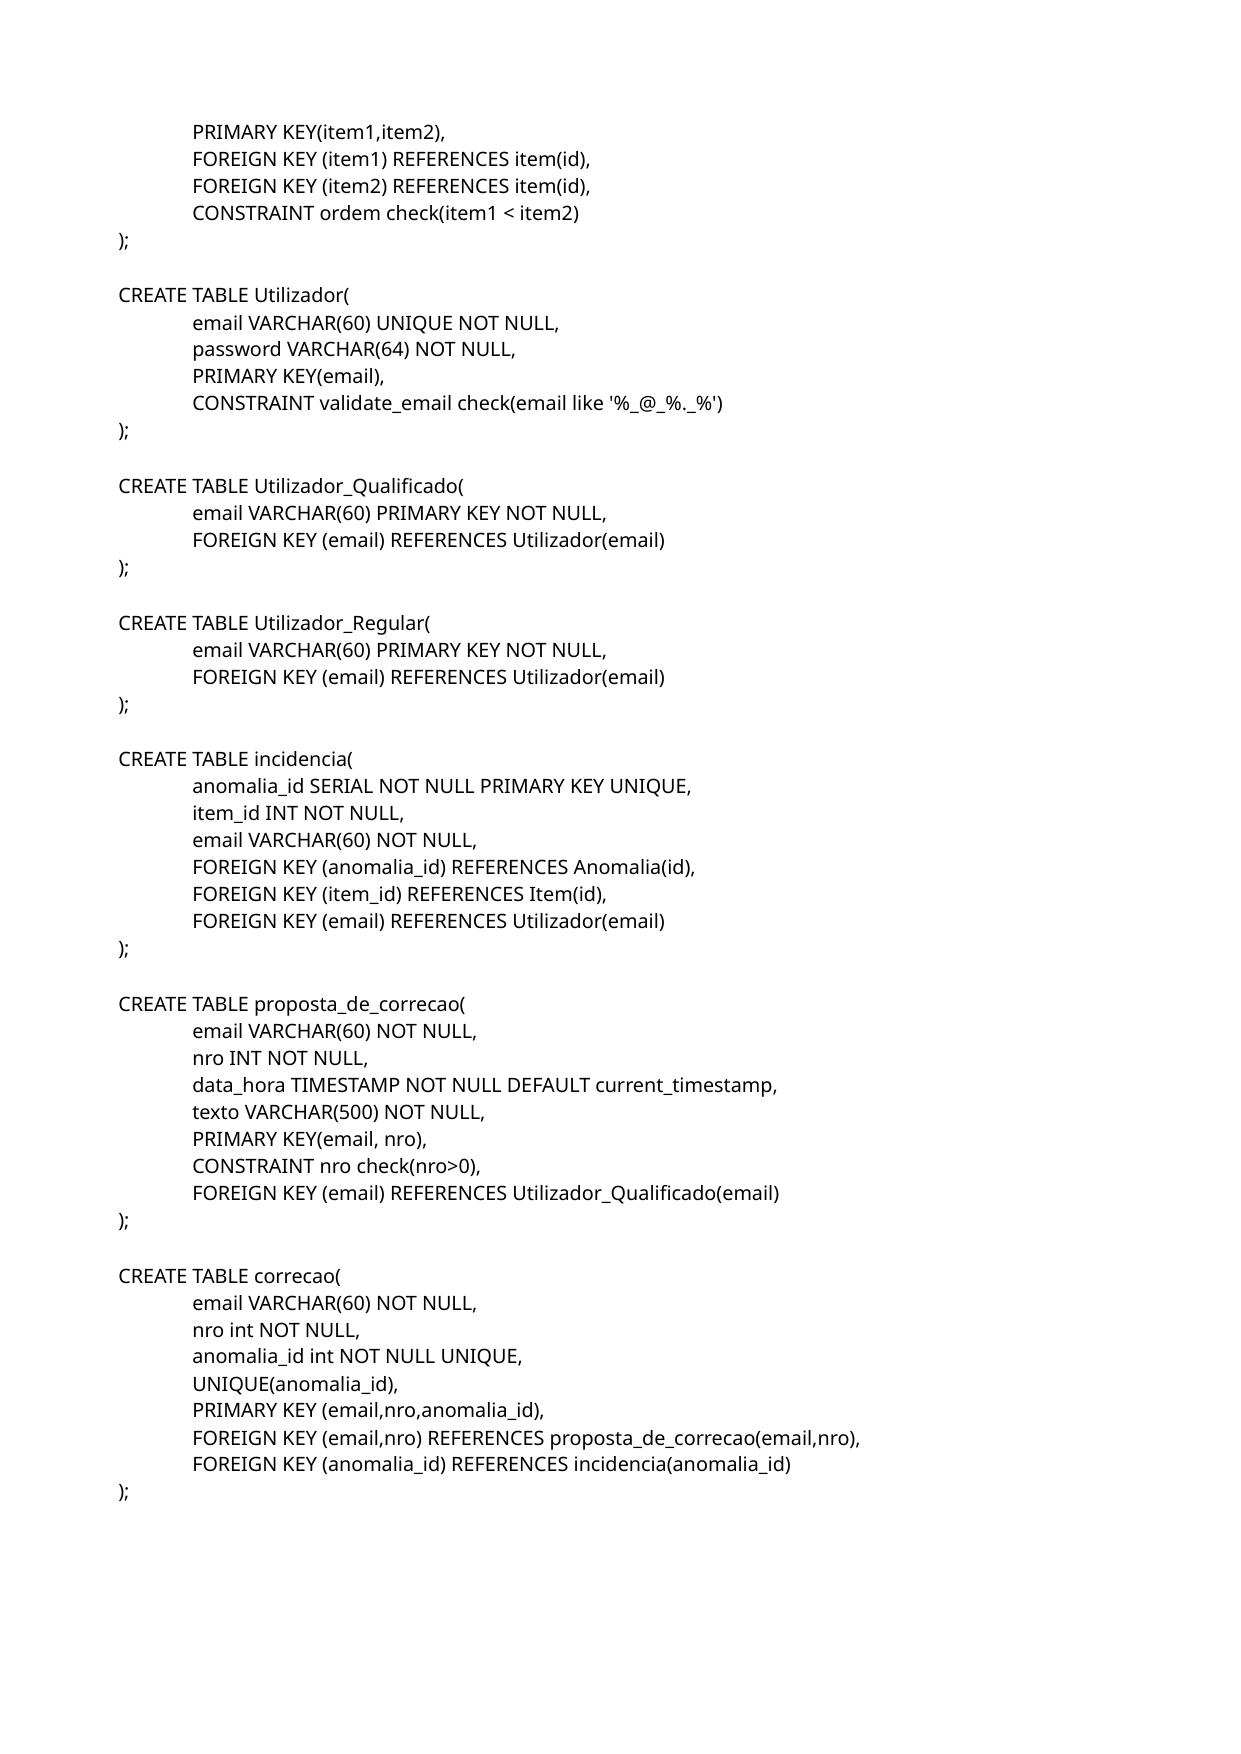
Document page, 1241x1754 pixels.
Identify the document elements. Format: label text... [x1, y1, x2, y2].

text ); [118, 417, 1122, 444]
text PRIMARY KEY(item1,item2), [118, 118, 1122, 145]
text FOREIGN KEY (anomalia_id) REFERENCES Anomalia(id), [118, 854, 1122, 881]
text email VARCHAR(60) PRIMARY KEY NOT NULL, [118, 636, 1122, 663]
text FOREIGN KEY (email) REFERENCES Utilizador(email) [118, 663, 1122, 690]
text anomalia_id SERIAL NOT NULL PRIMARY KEY UNIQUE, [118, 773, 1122, 800]
text texto VARCHAR(500) NOT NULL, [118, 1098, 1122, 1125]
text CREATE TABLE Utilizador_Qualificado( [118, 472, 1122, 499]
text email VARCHAR(60) PRIMARY KEY NOT NULL, [118, 499, 1122, 526]
text PRIMARY KEY (email,nro,anomalia_id), [118, 1397, 1122, 1424]
text CREATE TABLE Utilizador_Regular( [118, 609, 1122, 636]
text ); [118, 690, 1122, 717]
text ); [118, 1478, 1122, 1505]
text CREATE TABLE incidencia( [118, 746, 1122, 773]
text FOREIGN KEY (item_id) REFERENCES Item(id), [118, 881, 1122, 908]
text FOREIGN KEY (item1) REFERENCES item(id), [118, 145, 1122, 172]
text CONSTRAINT nro check(nro>0), [118, 1152, 1122, 1179]
text ); [118, 226, 1122, 253]
text FOREIGN KEY (email) REFERENCES Utilizador(email) [118, 908, 1122, 934]
text ); [118, 934, 1122, 962]
text CREATE TABLE proposta_de_correcao( [118, 990, 1122, 1017]
text PRIMARY KEY(email, nro), [118, 1125, 1122, 1152]
text CREATE TABLE Utilizador( [118, 282, 1122, 309]
text nro INT NOT NULL, [118, 1044, 1122, 1071]
text CREATE TABLE correcao( [118, 1262, 1122, 1289]
text FOREIGN KEY (anomalia_id) REFERENCES incidencia(anomalia_id) [118, 1451, 1122, 1478]
text FOREIGN KEY (email,nro) REFERENCES proposta_de_correcao(email,nro), [118, 1424, 1122, 1451]
text CONSTRAINT validate_email check(email like '%_@_%._%') [118, 390, 1122, 417]
text FOREIGN KEY (email) REFERENCES Utilizador(email) [118, 526, 1122, 553]
text item_id INT NOT NULL, [118, 800, 1122, 827]
text CONSTRAINT ordem check(item1 < item2) [118, 199, 1122, 226]
text email VARCHAR(60) UNIQUE NOT NULL, [118, 309, 1122, 336]
text data_hora TIMESTAMP NOT NULL DEFAULT current_timestamp, [118, 1071, 1122, 1098]
text PRIMARY KEY(email), [118, 363, 1122, 390]
text nro int NOT NULL, [118, 1316, 1122, 1343]
text FOREIGN KEY (item2) REFERENCES item(id), [118, 172, 1122, 199]
text email VARCHAR(60) NOT NULL, [118, 827, 1122, 854]
text ); [118, 1206, 1122, 1233]
text email VARCHAR(60) NOT NULL, [118, 1289, 1122, 1316]
text anomalia_id int NOT NULL UNIQUE, [118, 1343, 1122, 1370]
text FOREIGN KEY (email) REFERENCES Utilizador_Qualificado(email) [118, 1179, 1122, 1206]
text ); [118, 553, 1122, 580]
text UNIQUE(anomalia_id), [118, 1370, 1122, 1397]
text email VARCHAR(60) NOT NULL, [118, 1017, 1122, 1044]
text password VARCHAR(64) NOT NULL, [118, 336, 1122, 363]
